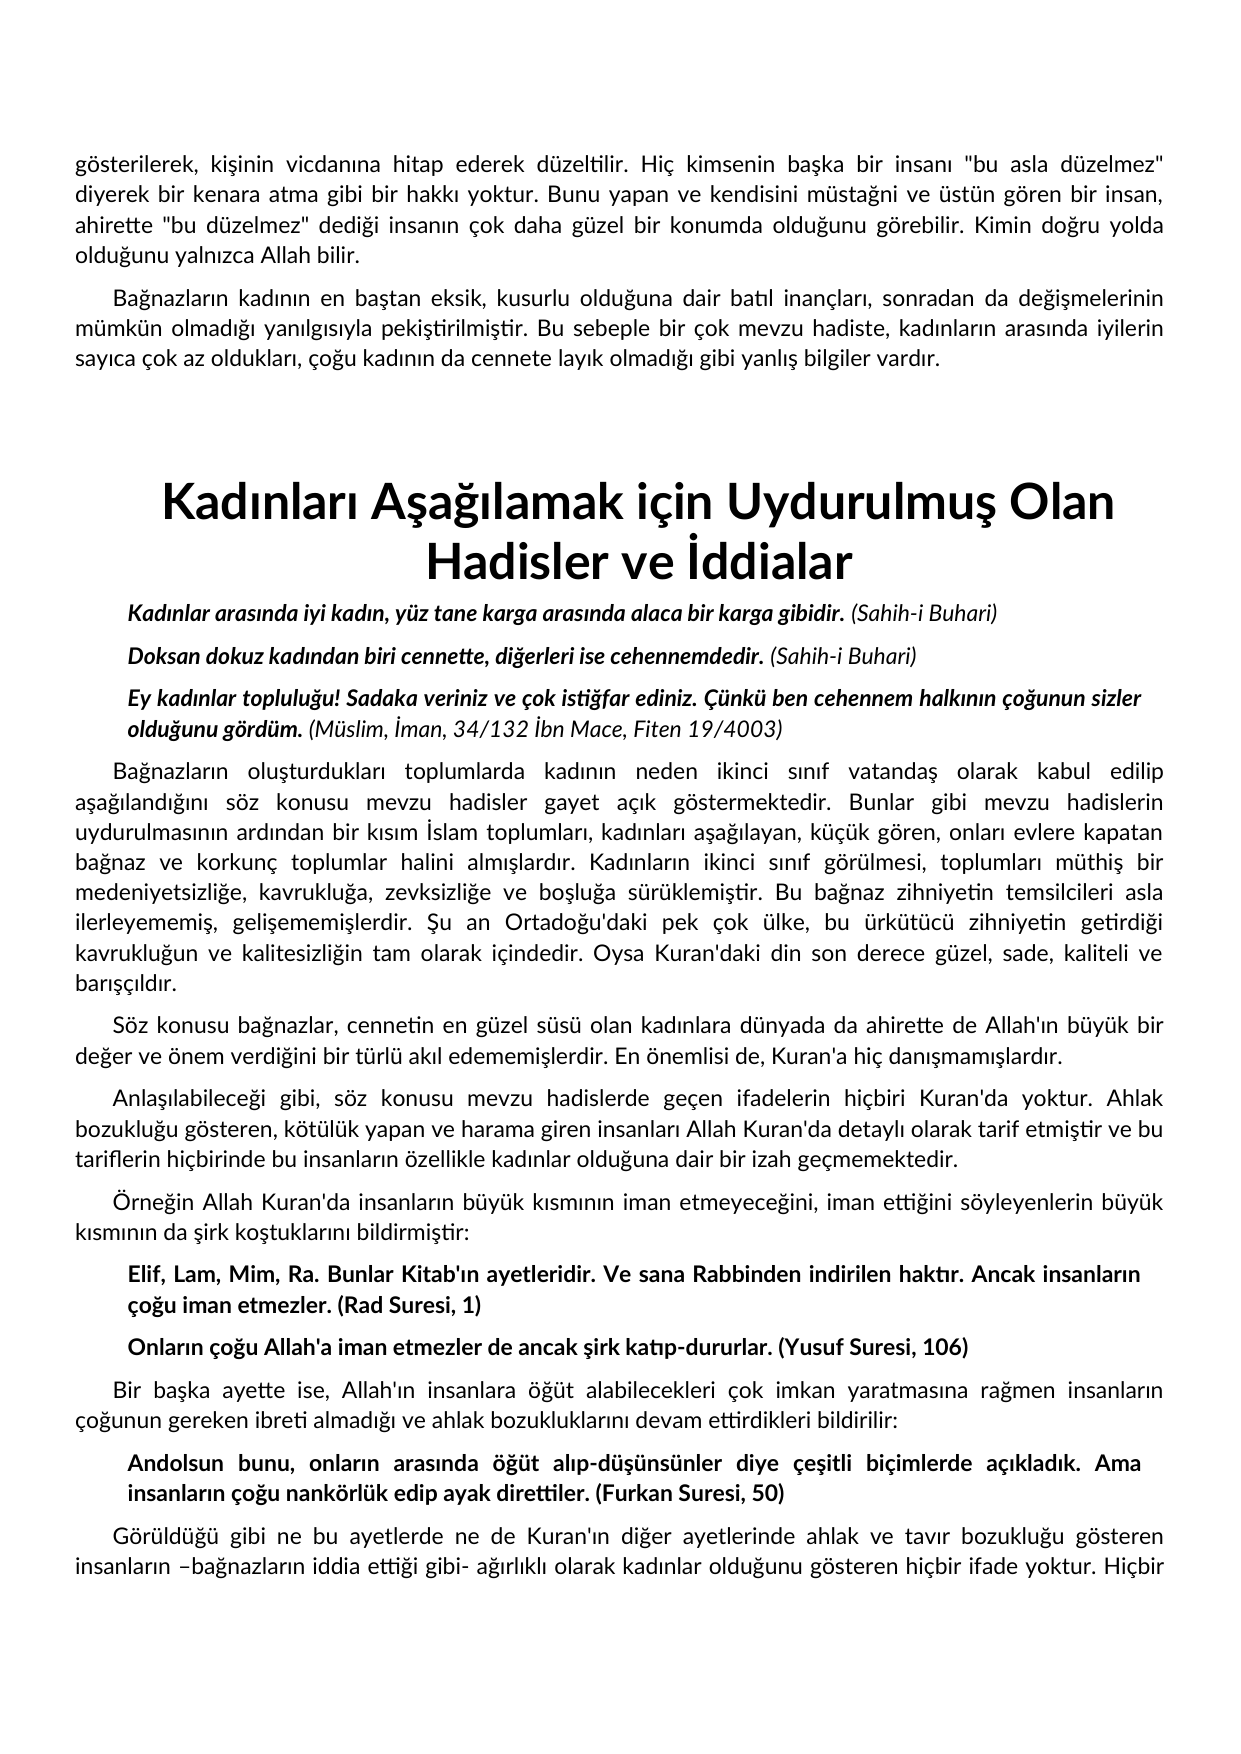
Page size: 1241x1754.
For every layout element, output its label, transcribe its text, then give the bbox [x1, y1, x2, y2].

text gösterilerek, kişinin vicdanına hitap ederek düzeltilir. Hiç kimsenin başka bir insanı "bu asla düzelmez" diyerek bir kenara atma gibi bir hakkı yoktur. Bunu yapan ve kendisini müstağni ve üstün gören bir insan, ahirette "bu düzelmez" dediği insanın çok daha güzel bir konumda olduğunu görebilir. Kimin doğru yolda olduğunu yalnızca Allah bilir. [75, 150, 1165, 268]
text Görüldüğü gibi ne bu ayetlerde ne de Kuran'ın diğer ayetlerinde ahlak ve tavır bozukluğu gösteren insanların –bağnazların iddia ettiği gibi- ağırlıklı olarak kadınlar olduğunu gösteren hiçbir ifade yoktur. Hiçbir [75, 1522, 1165, 1579]
text Bir başka ayette ise, Allah'ın insanlara öğüt alabilecekleri çok imkan yaratmasına rağmen insanların çoğunun gereken ibreti almadığı ve ahlak bozukluklarını devam ettirdikleri bildirilir: [75, 1376, 1165, 1433]
text Andolsun bunu, onların arasında öğüt alıp-düşünsünler diye çeşitli biçimlerde açıkladık. Ama insanların çoğu nankörlük edip ayak direttiler. (Furkan Suresi, 50) [127, 1449, 1143, 1506]
text Anlaşılabileceği gibi, söz konusu mevzu hadislerde geçen ifadelerin hiçbiri Kuran'da yoktur. Ahlak bozukluğu gösteren, kötülük yapan ve harama giren insanları Allah Kuran'da detaylı olarak tarif etmiştir ve bu tariflerin hiçbirinde bu insanların özellikle kadınlar olduğuna dair bir izah geçmemektedir. [75, 1084, 1165, 1172]
text Kadınlar arasında iyi kadın, yüz tane karga arasında alaca bir karga gibidir. (Sahih-i Buhari) [127, 599, 1143, 626]
text Onların çoğu Allah'a iman etmezler de ancak şirk katıp-dururlar. (Yusuf Suresi, 106) [127, 1333, 1143, 1361]
text Doksan dokuz kadından biri cennette, diğerleri ise cehennemdedir. (Sahih-i Buhari) [127, 641, 1143, 669]
text Söz konusu bağnazlar, cennetin en güzel süsü olan kadınlara dünyada da ahirette de Allah'ın büyük bir değer ve önem verdiğini bir türlü akıl edememişlerdir. En önemlisi de, Kuran'a hiç danışmamışlardır. [75, 1011, 1165, 1069]
text Bağnazların kadının en baştan eksik, kusurlu olduğuna dair batıl inançları, sonradan da değişmelerinin mümkün olmadığı yanılgısıyla pekiştirilmiştir. Bu sebeple bir çok mevzu hadiste, kadınların arasında iyilerin sayıca çok az oldukları, çoğu kadının da cennete layık olmadığı gibi yanlış bilgiler vardır. [75, 283, 1165, 371]
text Örneğin Allah Kuran'da insanların büyük kısmının iman etmeyeceğini, iman ettiğini söyleyenlerin büyük kısmının da şirk koştuklarını bildirmiştir: [75, 1187, 1165, 1245]
text Ey kadınlar topluluğu! Sadaka veriniz ve çok istiğfar ediniz. Çünkü ben cehennem halkının çoğunun sizler olduğunu gördüm. (Müslim, İman, 34/132 İbn Mace, Fiten 19/4003) [127, 684, 1143, 742]
subtitle Kadınları Aşağılamak için Uydurulmuş Olan Hadisler ve İddialar [112, 470, 1165, 590]
text Elif, Lam, Mim, Ra. Bunlar Kitab'ın ayetleridir. Ve sana Rabbinden indirilen haktır. Ancak insanların çoğu iman etmezler. (Rad Suresi, 1) [127, 1260, 1143, 1318]
text Bağnazların oluşturdukları toplumlarda kadının neden ikinci sınıf vatandaş olarak kabul edilip aşağılandığını söz konusu mevzu hadisler gayet açık göstermektedir. Bunlar gibi mevzu hadislerin uydurulmasının ardından bir kısım İslam toplumları, kadınları aşağılayan, küçük gören, onları evlere kapatan bağnaz ve korkunç toplumlar halini almışlardır. Kadınların ikinci sınıf görülmesi, toplumları müthiş bir medeniyetsizliğe, kavrukluğa, zevksizliğe ve boşluğa sürüklemiştir. Bu bağnaz zihniyetin temsilcileri asla ilerleyememiş, gelişememişlerdir. Şu an Ortadoğu'daki pek çok ülke, bu ürkütücü zihniyetin getirdiği kavrukluğun ve kalitesizliğin tam olarak içindedir. Oysa Kuran'daki din son derece güzel, sade, kaliteli ve barışçıldır. [75, 757, 1165, 996]
